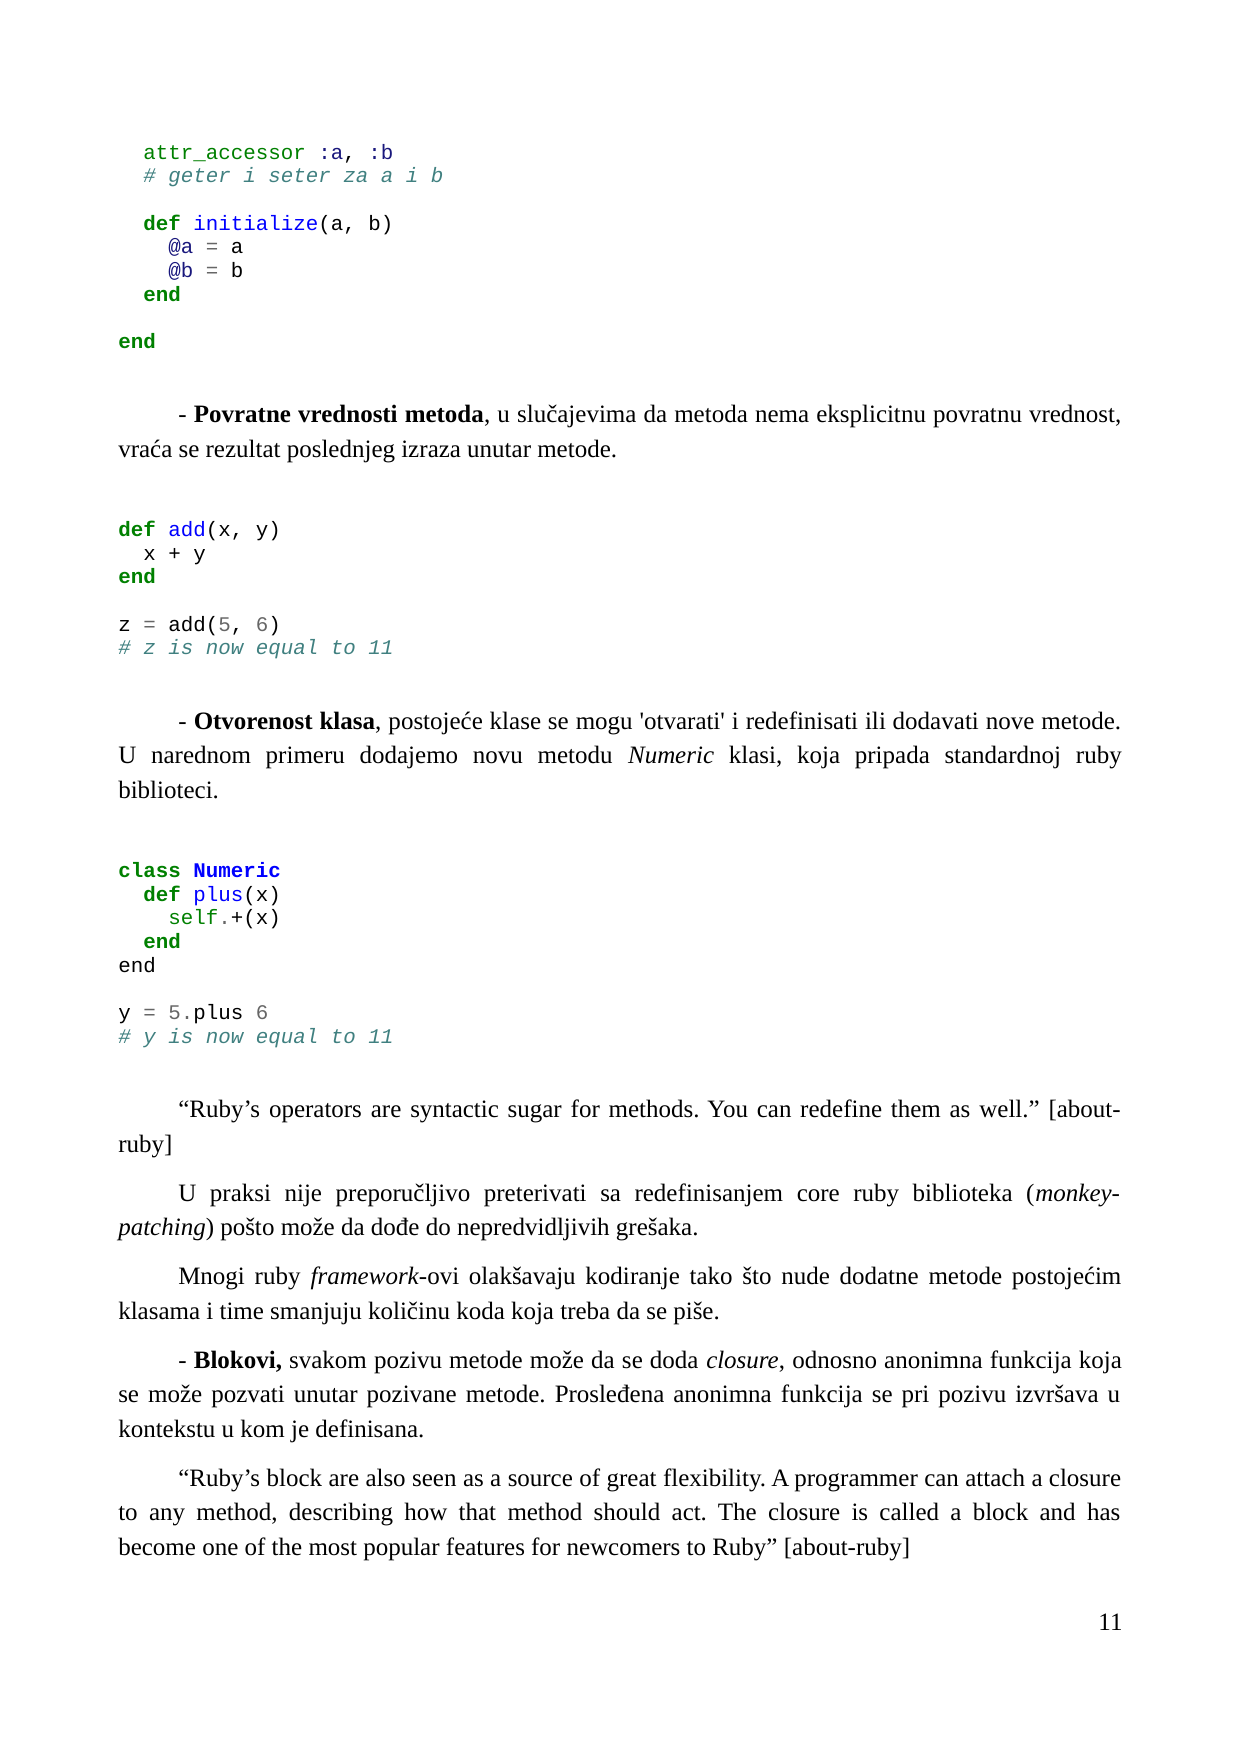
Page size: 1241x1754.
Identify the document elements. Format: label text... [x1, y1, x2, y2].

text @a = a [118, 236, 1122, 260]
text “Ruby’s operators are syntactic sugar for methods. You can redefine them as well.” [about-ruby] [118, 1094, 1122, 1157]
text - Blokovi, svakom pozivu metode može da se doda closure, odnosno anonimna funkcija koja se može pozvati unutar pozivane metode. Prosleđena anonimna funkcija se pri pozivu izvršava u kontekstu u kom je definisana. [118, 1345, 1122, 1443]
text - Otvorenost klasa, postojeće klase se mogu 'otvarati' i redefinisati ili dodavati nove metode. U narednom primeru dodajemo novu metodu Numeric klasi, koja pripada standardnoj ruby biblioteci. [118, 706, 1122, 804]
text end [118, 955, 1122, 978]
text x + y [118, 543, 1122, 566]
text def add(x, y) [118, 519, 1122, 543]
text class Numeric [118, 860, 1122, 884]
text U praksi nije preporučljivo preterivati sa redefinisanjem core ruby biblioteka (monkey-patching) pošto može da dođe do nepredvidljivih grešaka. [118, 1178, 1122, 1241]
text attr_accessor :a, :b [118, 142, 1122, 165]
text z = add(5, 6) [118, 614, 1122, 637]
text # y is now equal to 11 [118, 1026, 1122, 1049]
text end [118, 931, 1122, 955]
text def plus(x) [118, 884, 1122, 907]
text self.+(x) [118, 907, 1122, 931]
text # z is now equal to 11 [118, 637, 1122, 661]
text end [118, 566, 1122, 590]
text def initialize(a, b) [118, 213, 1122, 236]
text “Ruby’s block are also seen as a source of great flexibility. A programmer can attach a closure to any method, describing how that method should act. The closure is called a block and has become one of the most popular features for newcomers to Ruby” [about-ruby] [118, 1463, 1122, 1561]
text Mnogi ruby framework-ovi olakšavaju kodiranje tako što nude dodatne metode postojećim klasama i time smanjuju količinu koda koja treba da se piše. [118, 1261, 1122, 1324]
text @b = b [118, 260, 1122, 284]
text end [118, 284, 1122, 307]
text # geter i seter za a i b [118, 165, 1122, 189]
text y = 5.plus 6 [118, 1002, 1122, 1026]
text - Povratne vrednosti metoda, u slučajevima da metoda nema eksplicitnu povratnu vrednost, vraća se rezultat poslednjeg izraza unutar metode. [118, 399, 1122, 463]
text end [118, 331, 1122, 354]
